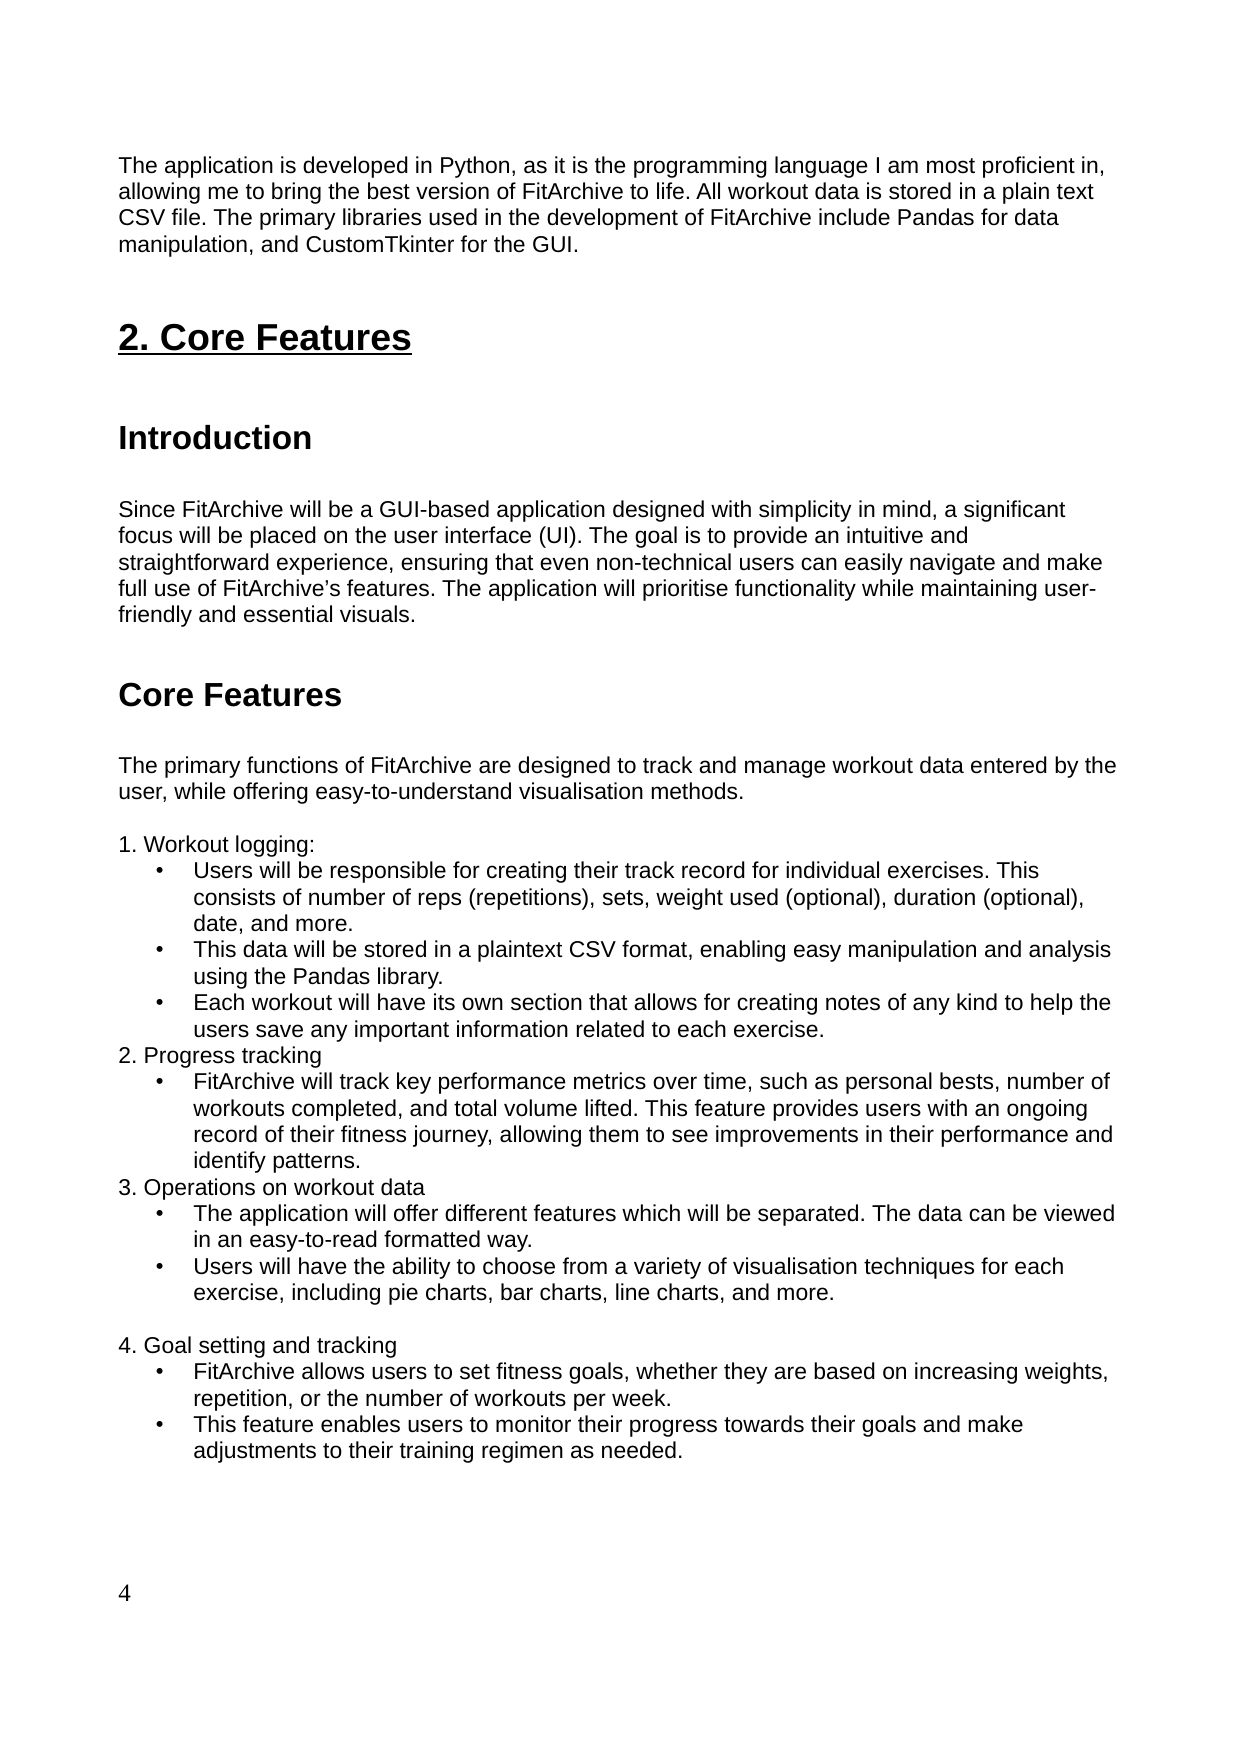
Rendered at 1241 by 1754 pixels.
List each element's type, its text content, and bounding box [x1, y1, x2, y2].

subtitle Introduction [118, 418, 1122, 457]
list Users will have the ability to choose from a variety of visualisation techniques for each exercise, including pie charts, bar charts, line charts, and more. [156, 1253, 1122, 1305]
list FitArchive will track key performance metrics over time, such as personal bests, number of workouts completed, and total volume lifted. This feature provides users with an ongoing record of their fitness journey, allowing them to see improvements in their performance and identify patterns. [156, 1068, 1122, 1174]
text The application is developed in Python, as it is the programming language I am most proficient in, allowing me to bring the best version of FitArchive to life. All workout data is stored in a plain text CSV file. The primary libraries used in the development of FitArchive include Pandas for data manipulation, and CustomTkinter for the GUI. [118, 152, 1122, 257]
list The application will offer different features which will be separated. The data can be viewed in an easy-to-read formatted way. [156, 1200, 1122, 1253]
subtitle Core Features [118, 675, 1122, 713]
text The primary functions of FitArchive are designed to track and manage workout data entered by the user, while offering easy-to-understand visualisation methods. [118, 752, 1122, 805]
text 4. Goal setting and tracking [118, 1332, 1122, 1358]
text 2. Progress tracking [118, 1042, 1122, 1068]
text 1. Workout logging: [118, 831, 1122, 857]
list FitArchive allows users to set fitness goals, whether they are based on increasing weights, repetition, or the number of workouts per week. [156, 1358, 1122, 1411]
text 3. Operations on workout data [118, 1174, 1122, 1200]
text Since FitArchive will be a GUI-based application designed with simplicity in mind, a significant focus will be placed on the user interface (UI). The goal is to provide an intuitive and straightforward experience, ensuring that even non-technical users can easily navigate and make full use of FitArchive’s features. The application will prioritise functionality while maintaining user-friendly and essential visuals. [118, 496, 1122, 627]
list This feature enables users to monitor their progress towards their goals and make adjustments to their training regimen as needed. [156, 1411, 1122, 1463]
list This data will be stored in a plaintext CSV format, enabling easy manipulation and analysis using the Pandas library. [156, 936, 1122, 989]
list Users will be responsible for creating their track record for individual exercises. This consists of number of reps (repetitions), sets, weight used (optional), duration (optional), date, and more. [156, 857, 1122, 936]
subtitle 2. Core Features [118, 316, 1122, 359]
list Each workout will have its own section that allows for creating notes of any kind to help the users save any important information related to each exercise. [156, 989, 1122, 1042]
